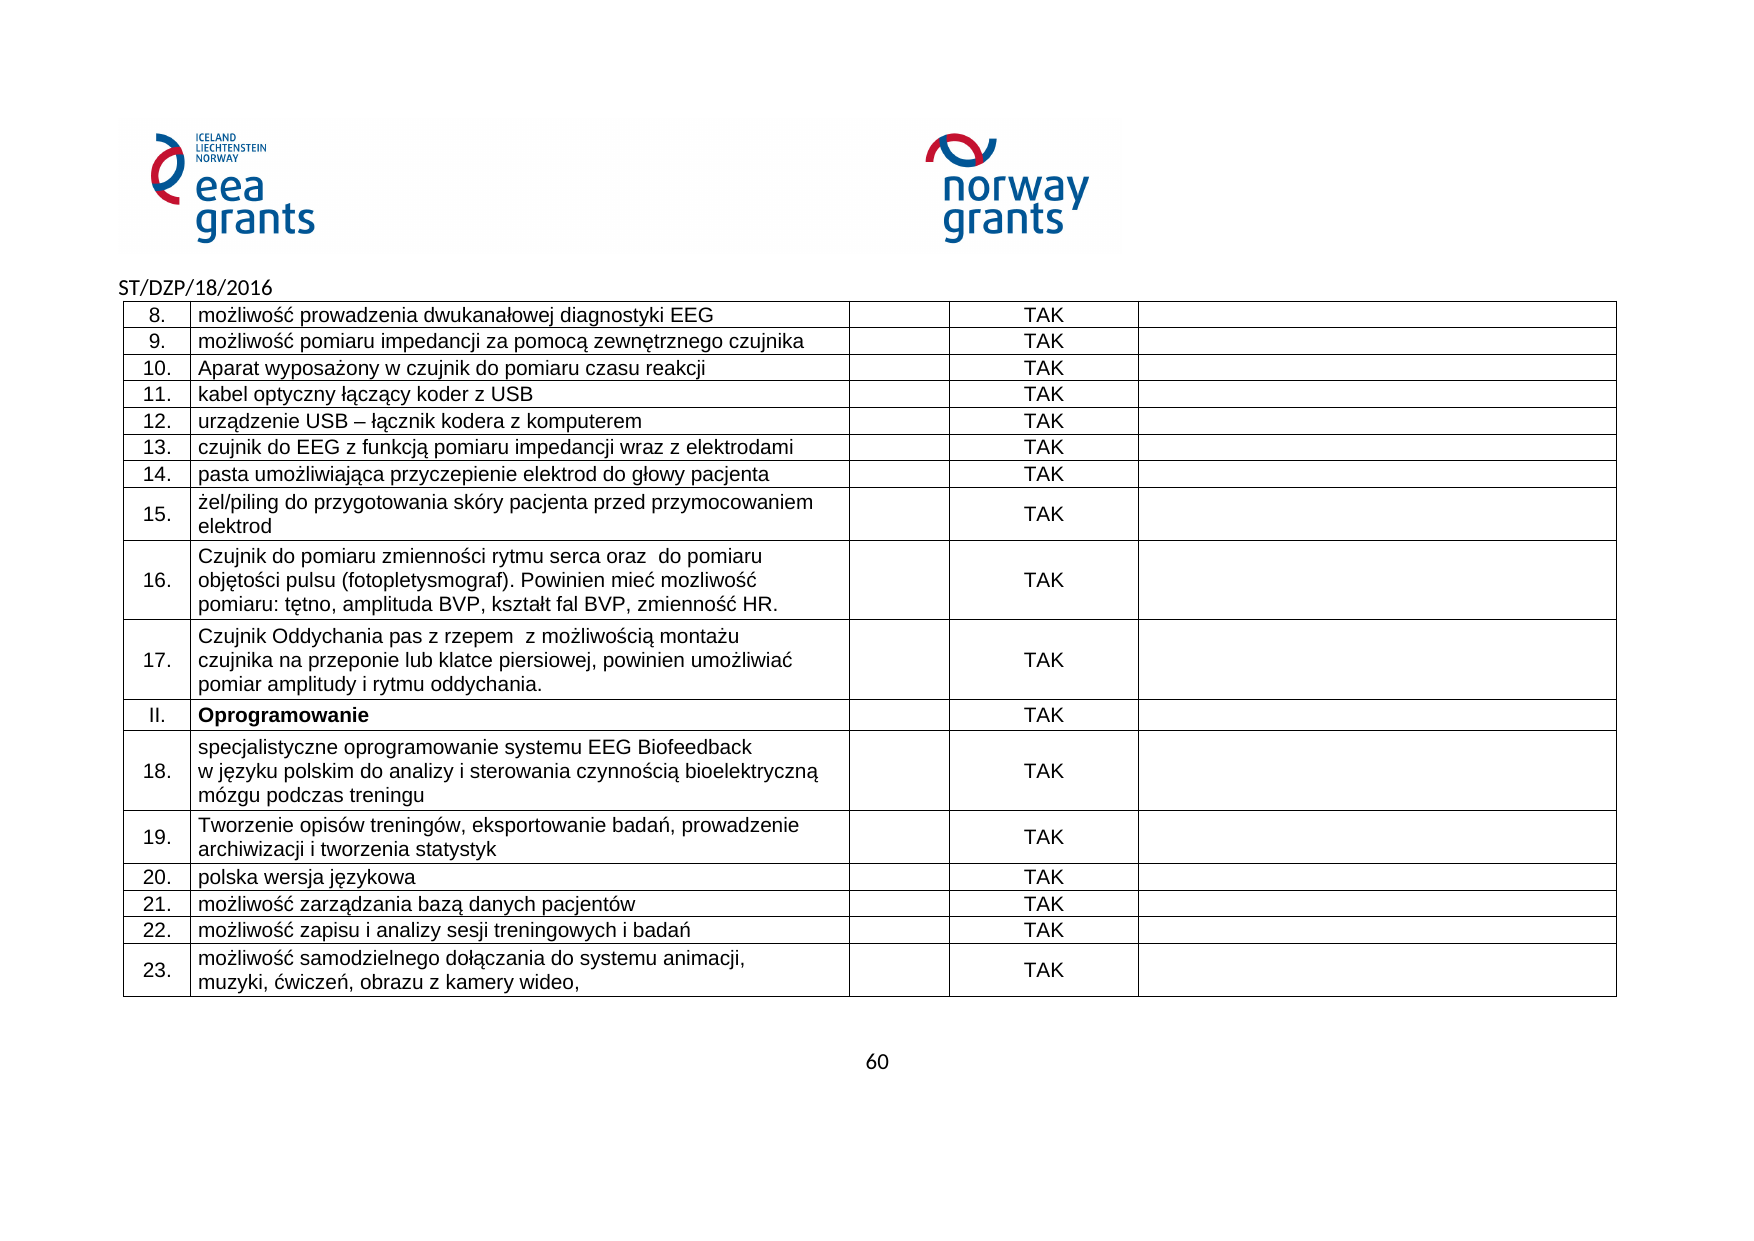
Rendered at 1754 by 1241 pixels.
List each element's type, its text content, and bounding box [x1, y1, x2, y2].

table_cell [850, 461, 949, 487]
table_cell TAK [950, 811, 1138, 863]
table_cell [850, 355, 949, 380]
table_cell [1139, 461, 1616, 487]
table_cell Czujnik do pomiaru zmienności rytmu serca oraz do pomiaru objętości pulsu (fotopletysmograf). Powinien mieć mozliwość pomiaru: tętno, amplituda BVP, kształt fal BVP, zmienność HR. [191, 541, 849, 619]
table_cell możliwość zarządzania bazą danych pacjentów [191, 891, 849, 916]
table_cell [850, 731, 949, 810]
table_cell TAK [950, 917, 1138, 943]
table_cell TAK [950, 700, 1138, 730]
table_cell możliwość pomiaru impedancji za pomocą zewnętrznego czujnika [191, 328, 849, 354]
table_cell możliwość samodzielnego dołączania do systemu animacji, muzyki, ćwiczeń, obrazu z kamery wideo, [191, 944, 849, 996]
table_cell [1139, 435, 1616, 460]
table_cell [850, 944, 949, 996]
table_cell TAK [950, 864, 1138, 890]
table_cell [850, 541, 949, 619]
table_cell możliwość prowadzenia dwukanałowej diagnostyki EEG [191, 302, 849, 327]
table_cell Tworzenie opisów treningów, eksportowanie badań, prowadzenie archiwizacji i tworzenia statystyk [191, 811, 849, 863]
table_cell TAK [950, 944, 1138, 996]
table_cell Czujnik Oddychania pas z rzepem z możliwością montażu czujnika na przeponie lub klatce piersiowej, powinien umożliwiać pomiar amplitudy i rytmu oddychania. [191, 620, 849, 699]
table_cell czujnik do EEG z funkcją pomiaru impedancji wraz z elektrodami [191, 435, 849, 460]
table_cell [1139, 891, 1616, 916]
table_cell [1139, 408, 1616, 433]
table_cell 8. [124, 302, 190, 327]
table_cell [1139, 541, 1616, 619]
table_cell [1139, 381, 1616, 407]
table_cell 17. [124, 620, 190, 699]
table_cell [850, 917, 949, 943]
table_cell [850, 864, 949, 890]
table_cell [1139, 864, 1616, 890]
table_cell TAK [950, 731, 1138, 810]
table_cell 11. [124, 381, 190, 407]
table_cell [850, 891, 949, 916]
table_cell [1139, 620, 1616, 699]
table_cell TAK [950, 408, 1138, 433]
table_cell TAK [950, 328, 1138, 354]
table_cell pasta umożliwiająca przyczepienie elektrod do głowy pacjenta [191, 461, 849, 487]
table_cell 21. [124, 891, 190, 916]
table_cell [1139, 731, 1616, 810]
table_cell Aparat wyposażony w czujnik do pomiaru czasu reakcji [191, 355, 849, 380]
table_cell [850, 302, 949, 327]
table_cell 10. [124, 355, 190, 380]
table_cell urządzenie USB – łącznik kodera z komputerem [191, 408, 849, 433]
table_cell [850, 700, 949, 730]
table_cell 22. [124, 917, 190, 943]
table_cell [1139, 355, 1616, 380]
table_cell 20. [124, 864, 190, 890]
table_cell 13. [124, 435, 190, 460]
table_cell specjalistyczne oprogramowanie systemu EEG Biofeedback w języku polskim do analizy i sterowania czynnością bioelektryczną mózgu podczas treningu [191, 731, 849, 810]
table_cell polska wersja językowa [191, 864, 849, 890]
table_cell TAK [950, 488, 1138, 540]
table_cell [850, 620, 949, 699]
table_cell TAK [950, 435, 1138, 460]
table_cell możliwość zapisu i analizy sesji treningowych i badań [191, 917, 849, 943]
table_cell TAK [950, 541, 1138, 619]
table_cell [850, 381, 949, 407]
table_cell [1139, 917, 1616, 943]
table_cell Oprogramowanie [191, 700, 849, 730]
table_cell 18. [124, 731, 190, 810]
table_cell TAK [950, 355, 1138, 380]
table_cell II. [124, 700, 190, 730]
table_cell 12. [124, 408, 190, 433]
table_cell 19. [124, 811, 190, 863]
table_cell [850, 488, 949, 540]
table_cell [850, 811, 949, 863]
table_cell 15. [124, 488, 190, 540]
table_cell [850, 328, 949, 354]
table_cell kabel optyczny łączący koder z USB [191, 381, 849, 407]
table_cell 23. [124, 944, 190, 996]
table_cell [1139, 328, 1616, 354]
table_cell 16. [124, 541, 190, 619]
table_cell TAK [950, 302, 1138, 327]
table_cell TAK [950, 891, 1138, 916]
table_cell [850, 408, 949, 433]
table_cell [1139, 811, 1616, 863]
table_cell [1139, 488, 1616, 540]
table_cell [850, 435, 949, 460]
table_cell [1139, 302, 1616, 327]
table_cell TAK [950, 381, 1138, 407]
table_cell TAK [950, 461, 1138, 487]
table_cell [1139, 700, 1616, 730]
table_cell 14. [124, 461, 190, 487]
table_cell [1139, 944, 1616, 996]
table_cell TAK [950, 620, 1138, 699]
table_cell żel/piling do przygotowania skóry pacjenta przed przymocowaniem elektrod [191, 488, 849, 540]
table_cell 9. [124, 328, 190, 354]
